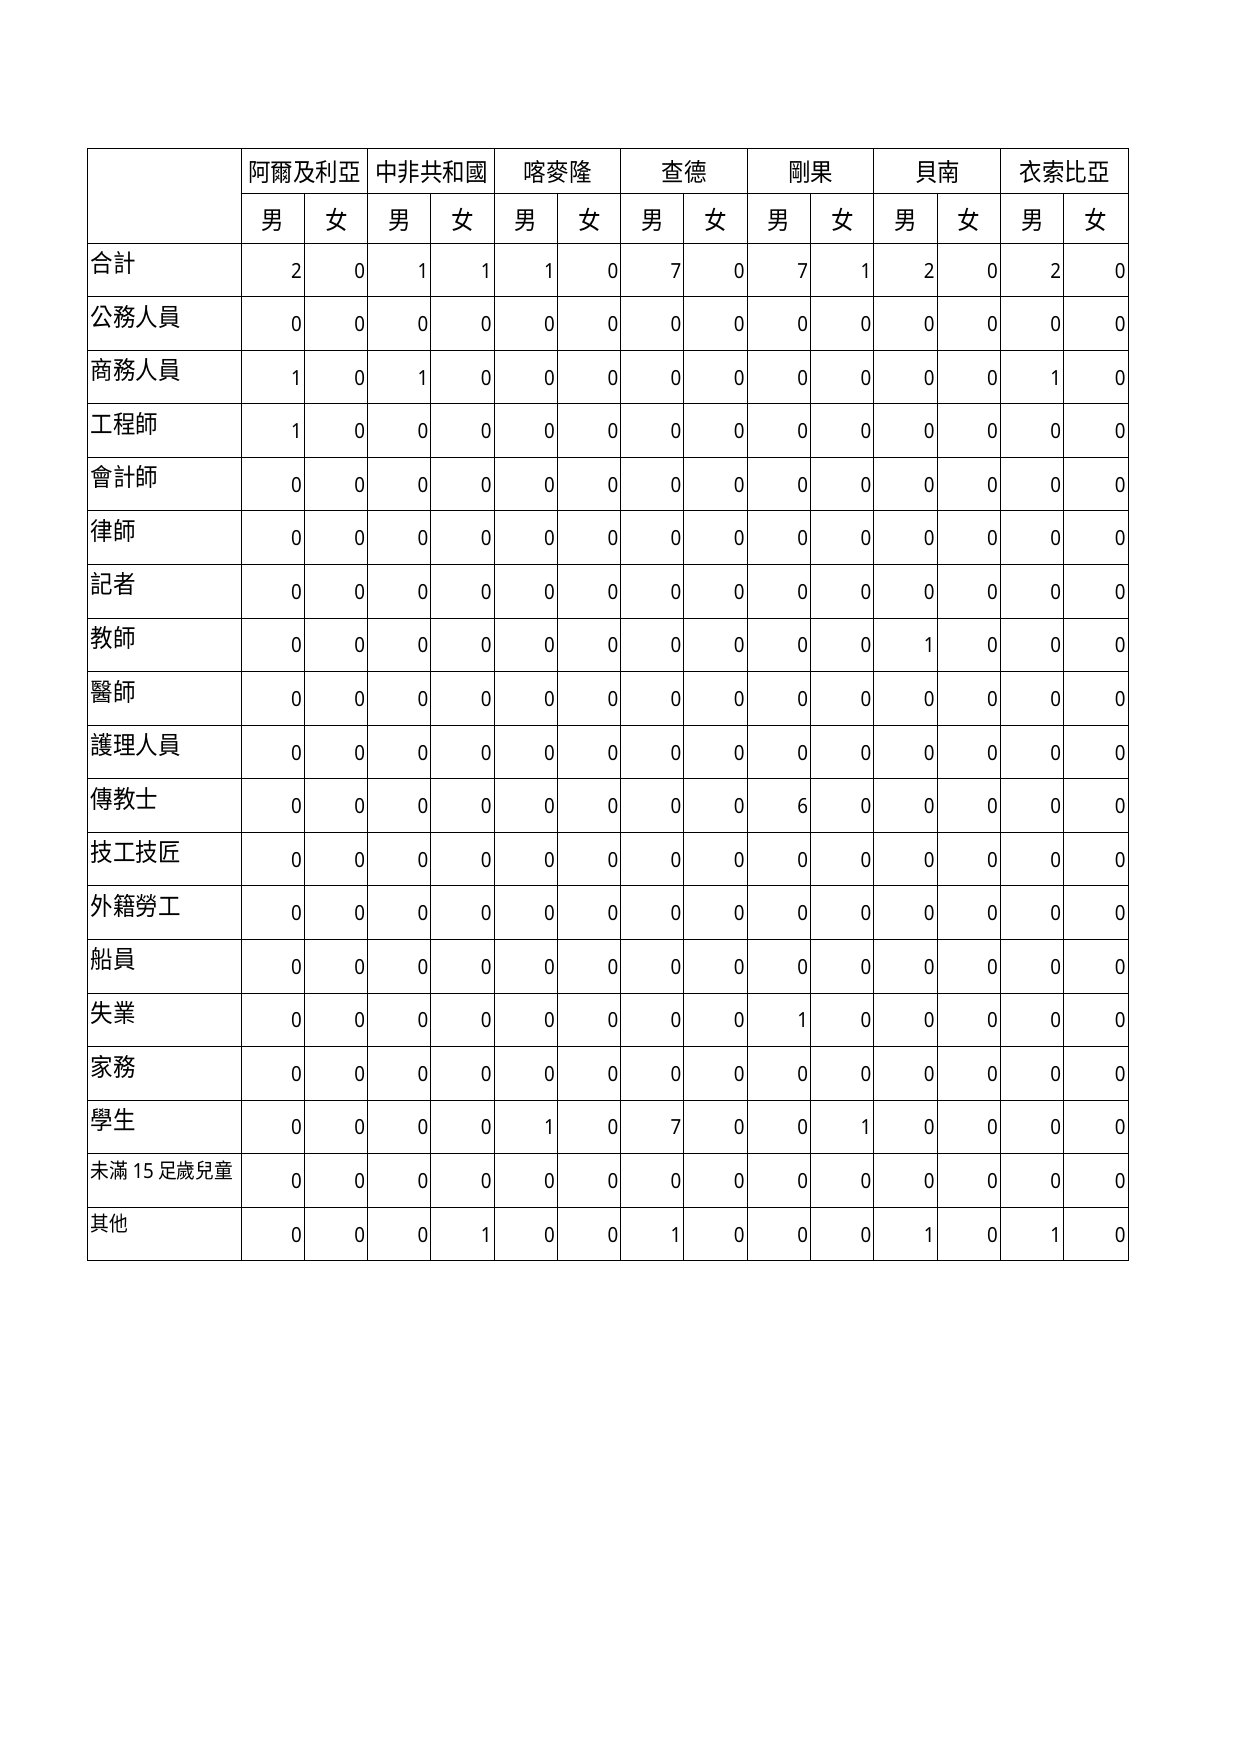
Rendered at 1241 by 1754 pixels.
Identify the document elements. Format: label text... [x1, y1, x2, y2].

table_cell 0 [1064, 994, 1128, 1046]
table_cell 0 [558, 779, 620, 832]
table_cell 0 [1001, 1047, 1063, 1099]
table_cell 0 [621, 458, 683, 510]
table_cell 0 [938, 351, 1000, 403]
table_cell 0 [305, 458, 367, 510]
table_cell 0 [305, 886, 367, 939]
table_cell 會計師 [88, 458, 241, 510]
table_cell 0 [305, 297, 367, 350]
table_cell 0 [684, 1047, 747, 1099]
table_cell 0 [811, 940, 873, 992]
table_cell 0 [558, 351, 620, 403]
table_cell 0 [558, 1208, 620, 1260]
table_cell 男 [748, 194, 810, 243]
table_cell 0 [811, 672, 873, 724]
table_cell 0 [874, 297, 937, 350]
table_cell 女 [431, 194, 494, 243]
table_cell 0 [874, 672, 937, 724]
table_cell 男 [621, 194, 683, 243]
table_cell 0 [368, 672, 430, 724]
table_cell 0 [431, 351, 494, 403]
table_cell 0 [938, 244, 1000, 296]
table_cell 0 [811, 886, 873, 939]
table_cell 0 [1001, 672, 1063, 724]
table_cell 0 [938, 404, 1000, 457]
table_cell 0 [684, 297, 747, 350]
table_cell 0 [558, 511, 620, 564]
table_cell 教師 [88, 619, 241, 671]
table_cell 0 [748, 297, 810, 350]
table_cell 0 [874, 726, 937, 778]
table_cell 2 [242, 244, 304, 296]
table_cell 0 [938, 1154, 1000, 1207]
table_cell 0 [558, 994, 620, 1046]
table_cell 0 [431, 672, 494, 724]
table_cell 0 [558, 672, 620, 724]
table_cell 0 [874, 1047, 937, 1099]
table_cell 0 [874, 1154, 937, 1207]
table_cell 0 [1064, 1101, 1128, 1153]
table_cell 0 [368, 1154, 430, 1207]
table_cell 0 [874, 458, 937, 510]
table_cell 0 [684, 779, 747, 832]
table_cell 醫師 [88, 672, 241, 724]
table_cell 0 [1064, 833, 1128, 885]
table_cell 0 [495, 940, 557, 992]
table_cell 1 [431, 1208, 494, 1260]
table_cell 女 [811, 194, 873, 243]
table_cell 0 [368, 833, 430, 885]
table_header 查德 [621, 149, 747, 193]
table_cell 0 [684, 511, 747, 564]
table_cell 0 [1064, 779, 1128, 832]
table_cell 0 [305, 244, 367, 296]
table_cell 1 [621, 1208, 683, 1260]
table_cell 0 [1064, 511, 1128, 564]
table_cell 失業 [88, 994, 241, 1046]
table_cell 0 [305, 404, 367, 457]
table_cell 女 [1064, 194, 1128, 243]
table_cell 0 [368, 619, 430, 671]
table_cell 0 [748, 726, 810, 778]
table_cell 0 [431, 833, 494, 885]
table_cell 0 [305, 511, 367, 564]
table_cell 0 [684, 458, 747, 510]
table_cell 0 [938, 886, 1000, 939]
table_cell 0 [431, 994, 494, 1046]
table_cell 合計 [88, 244, 241, 296]
table_cell 0 [938, 726, 1000, 778]
table_cell 0 [1001, 886, 1063, 939]
table_cell 記者 [88, 565, 241, 617]
table_cell 0 [748, 886, 810, 939]
table_cell 0 [938, 672, 1000, 724]
table_cell 0 [874, 404, 937, 457]
table_cell 0 [621, 833, 683, 885]
table_cell 0 [748, 619, 810, 671]
table_cell 傳教士 [88, 779, 241, 832]
table_cell 0 [305, 565, 367, 617]
table_cell 0 [1064, 1154, 1128, 1207]
table_cell 0 [684, 940, 747, 992]
table_cell 6 [748, 779, 810, 832]
table_cell 0 [811, 297, 873, 350]
table_cell 0 [1001, 940, 1063, 992]
table_cell 0 [1001, 994, 1063, 1046]
table_cell 0 [621, 940, 683, 992]
table_cell 0 [1064, 619, 1128, 671]
table_cell 0 [684, 244, 747, 296]
table_header 喀麥隆 [495, 149, 620, 193]
table_cell 外籍勞工 [88, 886, 241, 939]
table_cell 0 [242, 297, 304, 350]
table_cell 0 [1001, 833, 1063, 885]
table_cell 0 [431, 779, 494, 832]
table_cell 0 [874, 351, 937, 403]
table_cell 0 [558, 1154, 620, 1207]
table_cell 0 [938, 565, 1000, 617]
table_cell 0 [495, 886, 557, 939]
table_cell 0 [938, 458, 1000, 510]
table_cell 0 [1001, 1101, 1063, 1153]
table_cell 0 [1064, 1208, 1128, 1260]
table_cell 0 [938, 994, 1000, 1046]
table_cell 0 [938, 1101, 1000, 1153]
table_cell 0 [684, 1101, 747, 1153]
table_cell 0 [748, 1154, 810, 1207]
table_cell 女 [305, 194, 367, 243]
table_cell 0 [1001, 511, 1063, 564]
table_cell 0 [431, 1101, 494, 1153]
table_cell 0 [621, 726, 683, 778]
table_cell 0 [368, 1101, 430, 1153]
table_cell 0 [242, 565, 304, 617]
table_cell 0 [938, 779, 1000, 832]
table_cell 0 [874, 886, 937, 939]
table_cell 0 [305, 994, 367, 1046]
table_header 貝南 [874, 149, 1000, 193]
table_cell 0 [558, 297, 620, 350]
table_cell 0 [242, 833, 304, 885]
table_cell 0 [495, 1047, 557, 1099]
table_cell 公務人員 [88, 297, 241, 350]
table_cell 0 [621, 779, 683, 832]
table_cell 船員 [88, 940, 241, 992]
table_cell 0 [1064, 404, 1128, 457]
table_cell 0 [1001, 458, 1063, 510]
table_cell 0 [874, 833, 937, 885]
table_cell 0 [684, 1154, 747, 1207]
table_cell 0 [684, 994, 747, 1046]
table_cell 0 [874, 994, 937, 1046]
table_cell 0 [368, 726, 430, 778]
table_cell 0 [874, 779, 937, 832]
table_cell 0 [811, 619, 873, 671]
table_cell 0 [938, 297, 1000, 350]
table_cell 0 [368, 1208, 430, 1260]
table_cell 男 [368, 194, 430, 243]
table_cell 2 [874, 244, 937, 296]
table_cell 0 [368, 886, 430, 939]
table_cell 0 [684, 565, 747, 617]
table_cell 0 [305, 940, 367, 992]
table_cell 0 [621, 511, 683, 564]
table_cell 0 [242, 994, 304, 1046]
table_cell 0 [621, 672, 683, 724]
table_cell 0 [1001, 565, 1063, 617]
table_header 衣索比亞 [1001, 149, 1128, 193]
table_cell 0 [495, 404, 557, 457]
table_cell 0 [431, 619, 494, 671]
table_cell 1 [495, 244, 557, 296]
table_cell 0 [1064, 565, 1128, 617]
table_cell 0 [748, 565, 810, 617]
table_cell 0 [811, 994, 873, 1046]
table_cell 0 [242, 779, 304, 832]
table_cell 0 [495, 511, 557, 564]
table_cell 0 [811, 404, 873, 457]
table_cell 0 [431, 1047, 494, 1099]
table_cell 0 [558, 886, 620, 939]
table_cell 0 [1001, 297, 1063, 350]
table_cell 0 [621, 619, 683, 671]
table_cell 律師 [88, 511, 241, 564]
table_cell 7 [748, 244, 810, 296]
table_cell 0 [495, 565, 557, 617]
table_cell 0 [305, 833, 367, 885]
table_cell 0 [495, 1154, 557, 1207]
table_cell 0 [558, 244, 620, 296]
table_cell 1 [811, 1101, 873, 1153]
table_cell 0 [748, 404, 810, 457]
table_cell 0 [811, 351, 873, 403]
table_cell 0 [558, 1047, 620, 1099]
table_cell 0 [558, 833, 620, 885]
table_cell 0 [242, 1101, 304, 1153]
table_cell 其他 [88, 1208, 241, 1260]
table_cell 0 [368, 565, 430, 617]
table_cell 1 [874, 619, 937, 671]
table_cell 1 [1001, 1208, 1063, 1260]
table_cell 0 [1001, 619, 1063, 671]
table_cell 0 [938, 619, 1000, 671]
table_cell 0 [368, 511, 430, 564]
table_cell 0 [558, 404, 620, 457]
table_cell 0 [621, 886, 683, 939]
table_cell 0 [242, 726, 304, 778]
table_cell 男 [242, 194, 304, 243]
table_cell 0 [558, 565, 620, 617]
table_cell 0 [558, 458, 620, 510]
table_cell 0 [684, 833, 747, 885]
table_cell 0 [368, 994, 430, 1046]
table_cell 男 [495, 194, 557, 243]
table_cell 0 [305, 1208, 367, 1260]
table_cell 0 [938, 833, 1000, 885]
table_cell 0 [558, 619, 620, 671]
table_cell 0 [495, 619, 557, 671]
table_cell 0 [748, 1101, 810, 1153]
table_cell 0 [811, 779, 873, 832]
table_cell 0 [305, 1047, 367, 1099]
table_cell 0 [558, 940, 620, 992]
table_cell 0 [874, 1101, 937, 1153]
table_cell 0 [1064, 886, 1128, 939]
table_cell 0 [242, 1047, 304, 1099]
table_cell 0 [748, 833, 810, 885]
table_cell 1 [431, 244, 494, 296]
table_cell 0 [242, 1154, 304, 1207]
table_cell 學生 [88, 1101, 241, 1153]
table_cell 0 [938, 1047, 1000, 1099]
table_cell 0 [558, 726, 620, 778]
table_cell 0 [621, 565, 683, 617]
table_cell 1 [368, 351, 430, 403]
table_cell 0 [1064, 458, 1128, 510]
table_cell 0 [495, 351, 557, 403]
table_cell 7 [621, 1101, 683, 1153]
table_cell 0 [748, 511, 810, 564]
table_cell 0 [874, 511, 937, 564]
table_cell 0 [684, 404, 747, 457]
table_cell 0 [748, 1047, 810, 1099]
table_cell 0 [748, 940, 810, 992]
table_cell 0 [621, 1154, 683, 1207]
table_cell 技工技匠 [88, 833, 241, 885]
table_cell 0 [811, 833, 873, 885]
table_cell 0 [1001, 404, 1063, 457]
table_cell 0 [684, 1208, 747, 1260]
table_cell 0 [938, 1208, 1000, 1260]
table_cell 0 [748, 1208, 810, 1260]
table_cell 0 [242, 886, 304, 939]
table_cell 0 [621, 297, 683, 350]
table_cell 1 [874, 1208, 937, 1260]
table_cell 0 [368, 940, 430, 992]
table_cell 0 [684, 351, 747, 403]
table_cell 0 [811, 1047, 873, 1099]
table_cell 0 [495, 672, 557, 724]
table_cell 0 [1064, 244, 1128, 296]
table_cell 0 [811, 1208, 873, 1260]
table_cell 0 [431, 404, 494, 457]
table_cell 1 [1001, 351, 1063, 403]
table_cell 0 [1064, 726, 1128, 778]
table_cell 0 [1064, 297, 1128, 350]
table_cell 0 [368, 297, 430, 350]
table_cell 0 [305, 779, 367, 832]
table_cell 1 [495, 1101, 557, 1153]
table_cell 0 [242, 1208, 304, 1260]
table_cell 0 [748, 351, 810, 403]
table_cell 0 [495, 779, 557, 832]
table_cell 1 [811, 244, 873, 296]
table_cell 0 [431, 886, 494, 939]
table_header 中非共和國 [368, 149, 494, 193]
table_cell 商務人員 [88, 351, 241, 403]
table_cell 0 [684, 672, 747, 724]
table_cell 0 [1064, 1047, 1128, 1099]
table_cell 0 [242, 940, 304, 992]
table_cell 0 [431, 565, 494, 617]
table_cell 男 [874, 194, 937, 243]
table_cell 0 [874, 940, 937, 992]
table_header [88, 149, 241, 243]
table_cell 0 [242, 672, 304, 724]
table_cell 0 [811, 726, 873, 778]
table_cell 0 [874, 565, 937, 617]
table_cell 1 [748, 994, 810, 1046]
table_cell 1 [242, 404, 304, 457]
table_header 阿爾及利亞 [242, 149, 367, 193]
table_cell 0 [1001, 1154, 1063, 1207]
table_cell 女 [558, 194, 620, 243]
table_cell 0 [495, 994, 557, 1046]
table_cell 0 [684, 619, 747, 671]
table_cell 0 [368, 779, 430, 832]
table_cell 1 [368, 244, 430, 296]
table_cell 0 [811, 1154, 873, 1207]
table_cell 0 [368, 1047, 430, 1099]
table_cell 0 [621, 1047, 683, 1099]
table_cell 0 [242, 458, 304, 510]
table_cell 0 [748, 672, 810, 724]
table_cell 0 [242, 619, 304, 671]
table_cell 0 [305, 672, 367, 724]
table_cell 男 [1001, 194, 1063, 243]
table_cell 0 [1064, 940, 1128, 992]
table_cell 0 [305, 619, 367, 671]
table_cell 0 [431, 1154, 494, 1207]
table_cell 0 [811, 565, 873, 617]
table_cell 工程師 [88, 404, 241, 457]
table_cell 0 [431, 726, 494, 778]
table_cell 0 [558, 1101, 620, 1153]
table_cell 0 [431, 458, 494, 510]
table_cell 家務 [88, 1047, 241, 1099]
table_cell 女 [938, 194, 1000, 243]
table_cell 0 [368, 458, 430, 510]
table_cell 女 [684, 194, 747, 243]
table_cell 0 [431, 297, 494, 350]
table_cell 0 [1064, 672, 1128, 724]
table_cell 0 [242, 511, 304, 564]
table_cell 0 [431, 511, 494, 564]
table_cell 0 [938, 511, 1000, 564]
table_cell 0 [1064, 351, 1128, 403]
table_cell 0 [431, 940, 494, 992]
table_cell 0 [621, 404, 683, 457]
table_cell 0 [495, 726, 557, 778]
table_cell 0 [938, 940, 1000, 992]
table_cell 0 [495, 833, 557, 885]
table_cell 0 [748, 458, 810, 510]
table_cell 護理人員 [88, 726, 241, 778]
table_cell 0 [495, 297, 557, 350]
table_cell 未滿15足歲兒童 [88, 1154, 241, 1207]
table_cell 0 [684, 886, 747, 939]
table_cell 0 [1001, 726, 1063, 778]
table_cell 0 [305, 1101, 367, 1153]
table_cell 2 [1001, 244, 1063, 296]
table_cell 0 [811, 458, 873, 510]
table_cell 0 [305, 726, 367, 778]
table_cell 7 [621, 244, 683, 296]
table_cell 0 [305, 351, 367, 403]
table_cell 1 [242, 351, 304, 403]
table_cell 0 [811, 511, 873, 564]
table_cell 0 [621, 351, 683, 403]
table_cell 0 [1001, 779, 1063, 832]
table_cell 0 [495, 1208, 557, 1260]
table_cell 0 [684, 726, 747, 778]
table_cell 0 [368, 404, 430, 457]
table_cell 0 [621, 994, 683, 1046]
table_header 剛果 [748, 149, 873, 193]
table_cell 0 [305, 1154, 367, 1207]
table_cell 0 [495, 458, 557, 510]
